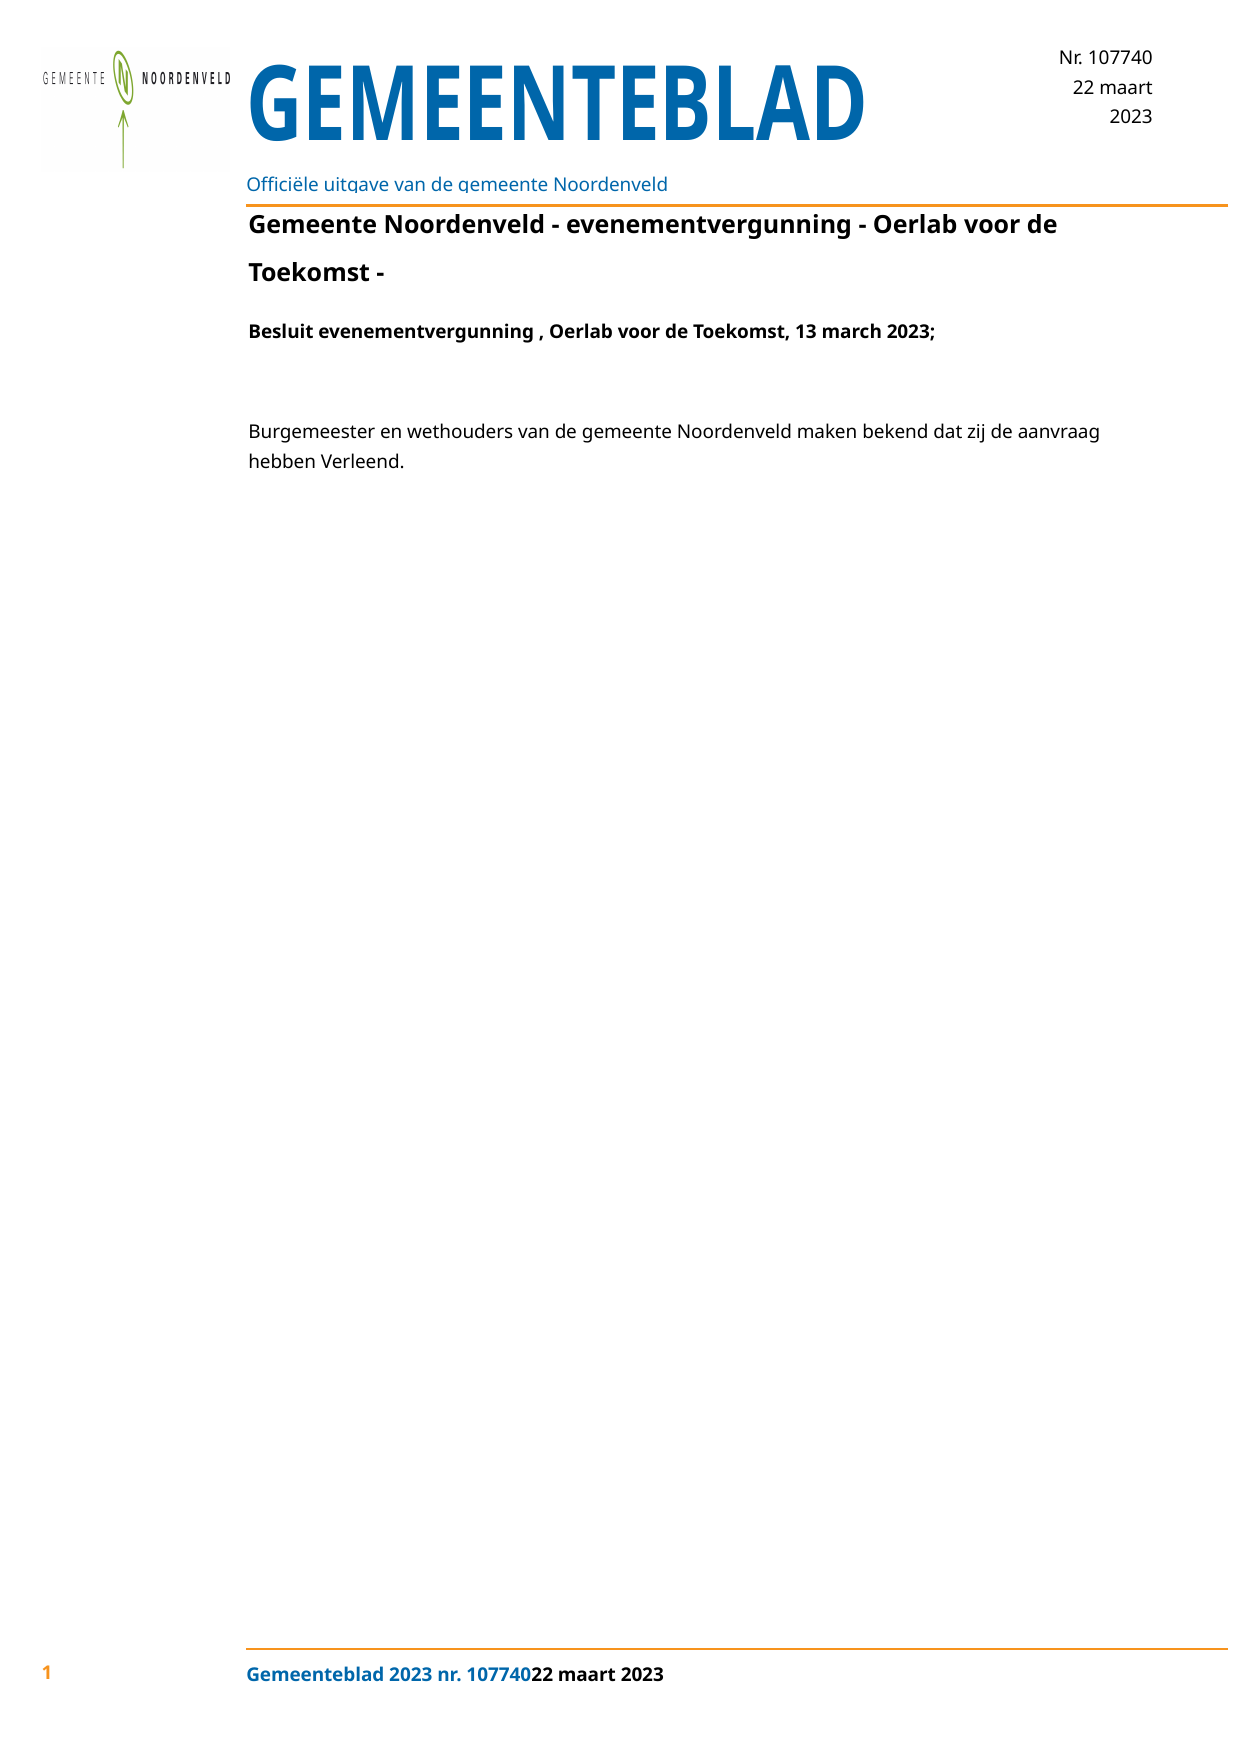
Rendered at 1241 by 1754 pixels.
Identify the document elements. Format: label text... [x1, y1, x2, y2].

picture [41, 47, 231, 172]
text Besluit evenementvergunning , Oerlab voor de Toekomst, 13 march 2023; [248, 318, 1152, 344]
text Burgemeester en wethouders van de gemeente Noordenveld maken bekend dat zij de aanvraag hebben Verleend. [248, 419, 1152, 474]
text Gemeente Noordenveld - evenementvergunning - Oerlab voor de Toekomst - [248, 207, 1152, 288]
